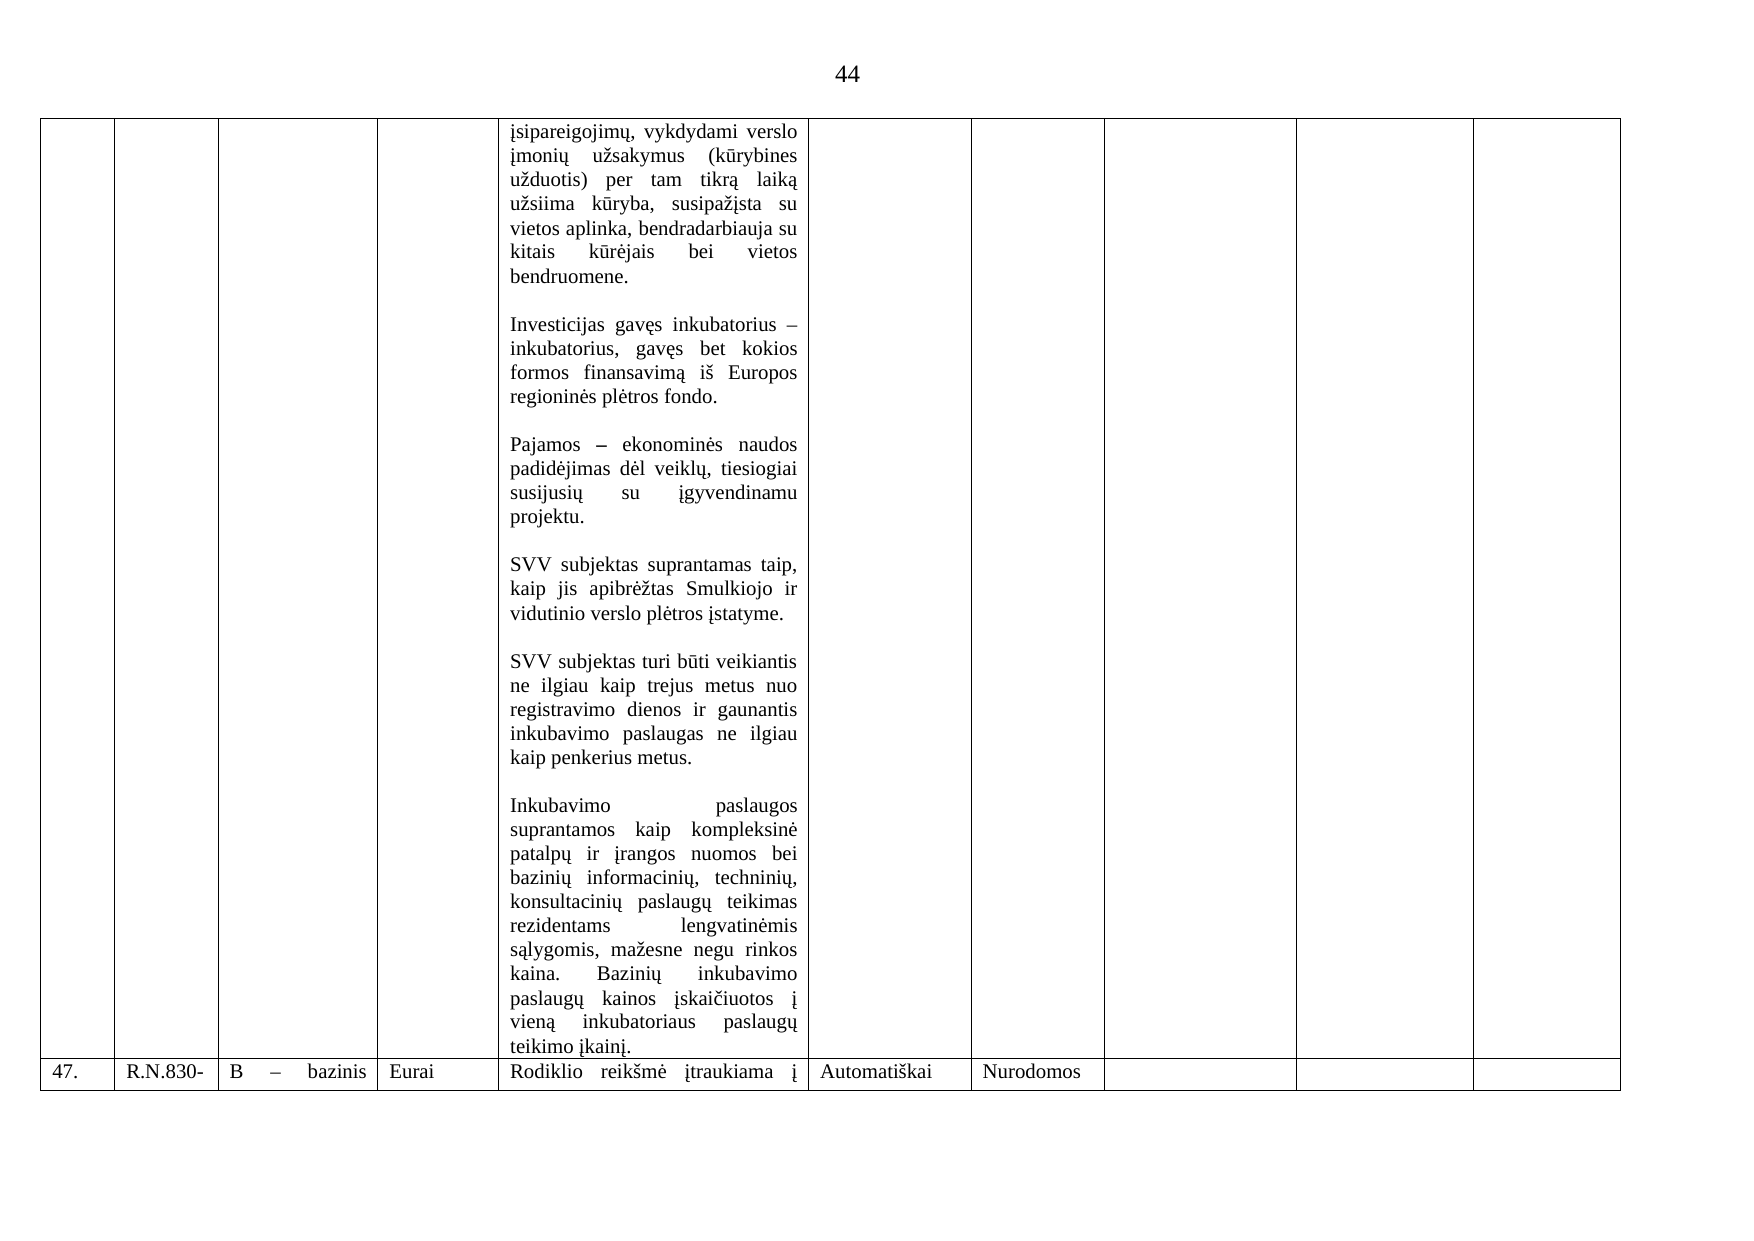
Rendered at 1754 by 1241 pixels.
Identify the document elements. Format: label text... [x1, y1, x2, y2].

table_cell [1105, 1059, 1296, 1090]
table_cell [1297, 119, 1473, 1058]
table_cell [115, 119, 218, 1058]
table_cell 47. [41, 1059, 114, 1090]
table_cell [41, 119, 114, 1058]
table_cell [1474, 119, 1620, 1058]
table_cell [378, 119, 498, 1058]
table_cell [1474, 1059, 1620, 1090]
table_cell [219, 119, 377, 1058]
table_cell [972, 119, 1104, 1058]
table_cell Eurai [378, 1059, 498, 1090]
table_cell Rodiklio reikšmė įtraukiama į [499, 1059, 808, 1090]
table_cell [1105, 119, 1296, 1058]
table_cell Automatiškai [809, 1059, 971, 1090]
table_cell įsipareigojimų, vykdydami verslo įmonių užsakymus (kūrybines užduotis) per tam tikrą laiką užsiima kūryba, susipažįsta su vietos aplinka, bendradarbiauja su kitais kūrėjais bei vietos bendruomene. Investicijas gavęs inkubatorius – inkubatorius, gavęs bet kokios formos finansavimą iš Europos regioninės plėtros fondo. Pajamos – ekonominės naudos padidėjimas dėl veiklų, tiesiogiai susijusių su įgyvendinamu projektu. SVV subjektas suprantamas taip, kaip jis apibrėžtas Smulkiojo ir vidutinio verslo plėtros įstatyme. SVV subjektas turi būti veikiantis ne ilgiau kaip trejus metus nuo registravimo dienos ir gaunantis inkubavimo paslaugas ne ilgiau kaip penkerius metus. Inkubavimo paslaugos suprantamos kaip kompleksinė patalpų ir įrangos nuomos bei bazinių informacinių, techninių, konsultacinių paslaugų teikimas rezidentams lengvatinėmis sąlygomis, mažesne negu rinkos kaina. Bazinių inkubavimo paslaugų kainos įskaičiuotos į vieną inkubatoriaus paslaugų teikimo įkainį. [499, 119, 808, 1058]
table_cell Nurodomos [972, 1059, 1104, 1090]
table_cell R.N.830- [115, 1059, 218, 1090]
table_cell [1297, 1059, 1473, 1090]
table_cell B – bazinis [219, 1059, 377, 1090]
table_cell [809, 119, 971, 1058]
